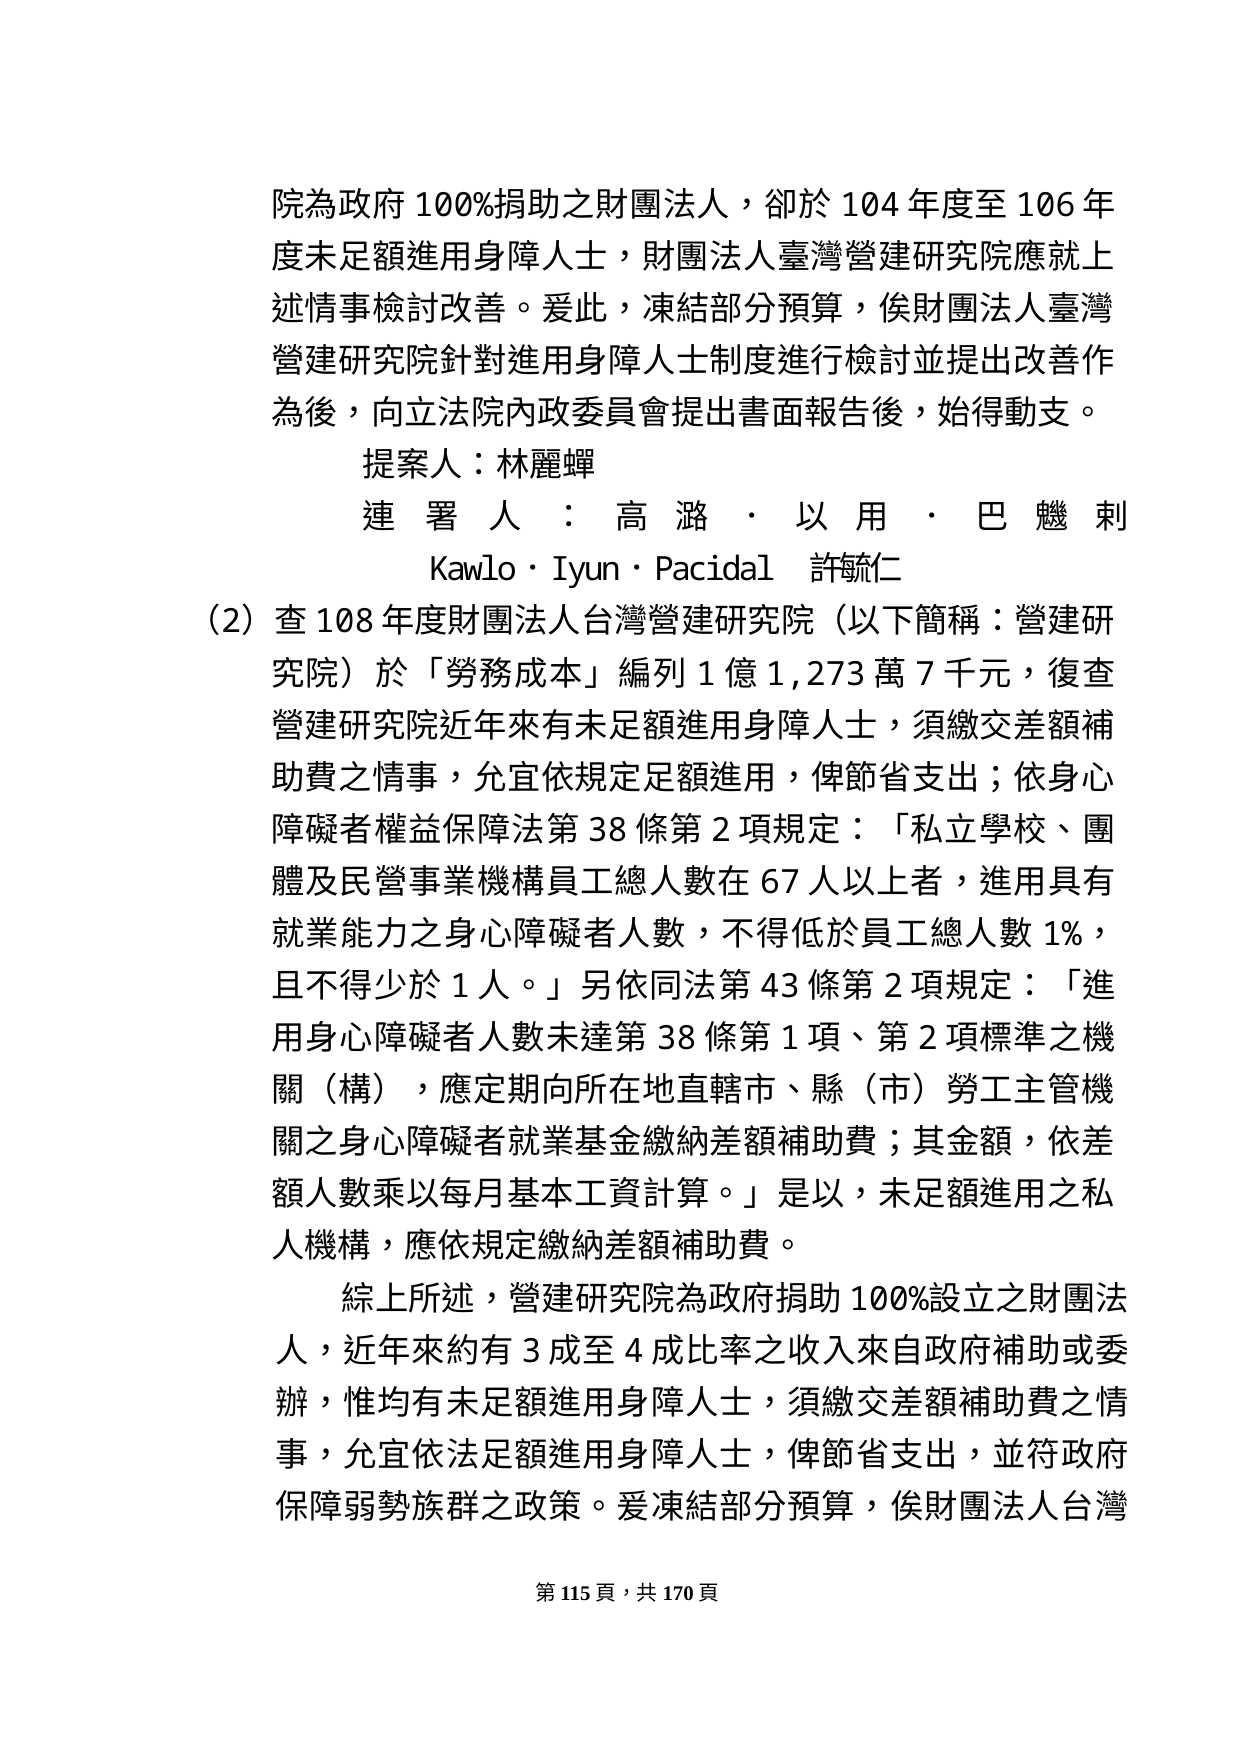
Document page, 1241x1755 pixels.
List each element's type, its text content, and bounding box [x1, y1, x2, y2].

text 提案人：林麗蟬 [362, 435, 1129, 487]
text 院為政府100%捐助之財團法人，卻於104年度至106年度未足額進用身障人士，財團法人臺灣營建研究院應就上述情事檢討改善。爰此，凍結部分預算，俟財團法人臺灣營建研究院針對進用身障人士制度進行檢討並提出改善作為後，向立法院內政委員會提出書面報告後，始得動支。 [187, 174, 1116, 435]
text 連署人：高潞．以用．巴魕剌 Kawlo．Iyun．Pacidal 許毓仁 [362, 487, 1129, 591]
text （2）查108年度財團法人台灣營建研究院（以下簡稱：營建研究院）於「勞務成本」編列1億1,273萬7千元，復查營建研究院近年來有未足額進用身障人士，須繳交差額補助費之情事，允宜依規定足額進用，俾節省支出；依身心障礙者權益保障法第38條第2項規定：「私立學校、團體及民營事業機構員工總人數在67人以上者，進用具有就業能力之身心障礙者人數，不得低於員工總人數1%，且不得少於1人。」另依同法第43條第2項規定：「進用身心障礙者人數未達第38條第1項、第2項標準之機關（構），應定期向所在地直轄市、縣（市）勞工主管機關之身心障礙者就業基金繳納差額補助費；其金額，依差額人數乘以每月基本工資計算。」是以，未足額進用之私人機構，應依規定繳納差額補助費。 [187, 591, 1116, 1268]
text 綜上所述，營建研究院為政府捐助100%設立之財團法人，近年來約有3成至4成比率之收入來自政府補助或委辦，惟均有未足額進用身障人士，須繳交差額補助費之情事，允宜依法足額進用身障人士，俾節省支出，並符政府保障弱勢族群之政策。爰凍結部分預算，俟財團法人台灣 [275, 1268, 1129, 1529]
